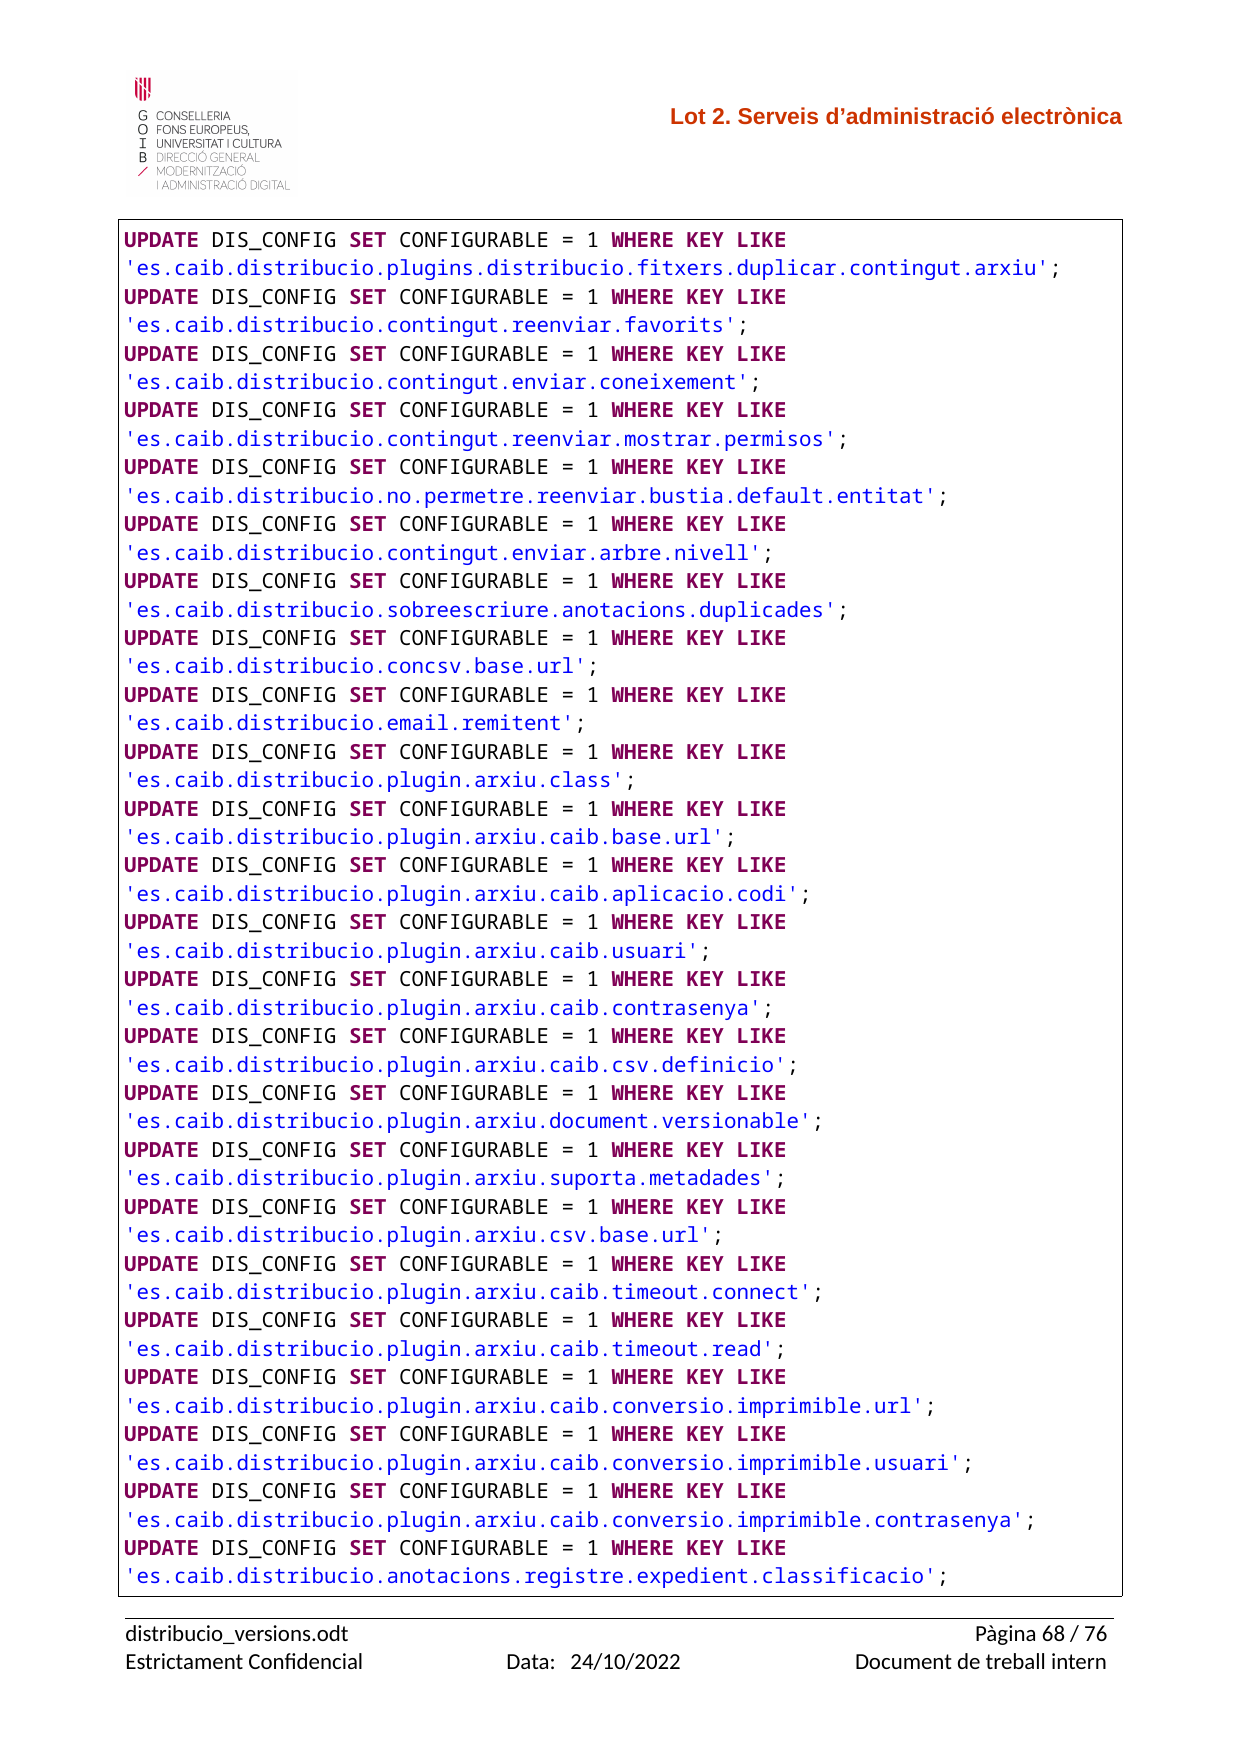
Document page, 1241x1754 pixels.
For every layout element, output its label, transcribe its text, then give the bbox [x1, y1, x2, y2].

table_header UPDATE DIS_CONFIG SET CONFIGURABLE = 1 WHERE KEY LIKE 'es.caib.distribucio.plugins.distribucio.fitxers.duplicar.contingut.arxiu'; UPDATE DIS_CONFIG SET CONFIGURABLE = 1 WHERE KEY LIKE 'es.caib.distribucio.contingut.reenviar.favorits'; UPDATE DIS_CONFIG SET CONFIGURABLE = 1 WHERE KEY LIKE 'es.caib.distribucio.contingut.enviar.coneixement'; UPDATE DIS_CONFIG SET CONFIGURABLE = 1 WHERE KEY LIKE 'es.caib.distribucio.contingut.reenviar.mostrar.permisos'; UPDATE DIS_CONFIG SET CONFIGURABLE = 1 WHERE KEY LIKE 'es.caib.distribucio.no.permetre.reenviar.bustia.default.entitat'; UPDATE DIS_CONFIG SET CONFIGURABLE = 1 WHERE KEY LIKE 'es.caib.distribucio.contingut.enviar.arbre.nivell'; UPDATE DIS_CONFIG SET CONFIGURABLE = 1 WHERE KEY LIKE 'es.caib.distribucio.sobreescriure.anotacions.duplicades'; UPDATE DIS_CONFIG SET CONFIGURABLE = 1 WHERE KEY LIKE 'es.caib.distribucio.concsv.base.url'; UPDATE DIS_CONFIG SET CONFIGURABLE = 1 WHERE KEY LIKE 'es.caib.distribucio.email.remitent'; UPDATE DIS_CONFIG SET CONFIGURABLE = 1 WHERE KEY LIKE 'es.caib.distribucio.plugin.arxiu.class'; UPDATE DIS_CONFIG SET CONFIGURABLE = 1 WHERE KEY LIKE 'es.caib.distribucio.plugin.arxiu.caib.base.url'; UPDATE DIS_CONFIG SET CONFIGURABLE = 1 WHERE KEY LIKE 'es.caib.distribucio.plugin.arxiu.caib.aplicacio.codi'; UPDATE DIS_CONFIG SET CONFIGURABLE = 1 WHERE KEY LIKE 'es.caib.distribucio.plugin.arxiu.caib.usuari'; UPDATE DIS_CONFIG SET CONFIGURABLE = 1 WHERE KEY LIKE 'es.caib.distribucio.plugin.arxiu.caib.contrasenya'; UPDATE DIS_CONFIG SET CONFIGURABLE = 1 WHERE KEY LIKE 'es.caib.distribucio.plugin.arxiu.caib.csv.definicio'; UPDATE DIS_CONFIG SET CONFIGURABLE = 1 WHERE KEY LIKE 'es.caib.distribucio.plugin.arxiu.document.versionable'; UPDATE DIS_CONFIG SET CONFIGURABLE = 1 WHERE KEY LIKE 'es.caib.distribucio.plugin.arxiu.suporta.metadades'; UPDATE DIS_CONFIG SET CONFIGURABLE = 1 WHERE KEY LIKE 'es.caib.distribucio.plugin.arxiu.csv.base.url'; UPDATE DIS_CONFIG SET CONFIGURABLE = 1 WHERE KEY LIKE 'es.caib.distribucio.plugin.arxiu.caib.timeout.connect'; UPDATE DIS_CONFIG SET CONFIGURABLE = 1 WHERE KEY LIKE 'es.caib.distribucio.plugin.arxiu.caib.timeout.read'; UPDATE DIS_CONFIG SET CONFIGURABLE = 1 WHERE KEY LIKE 'es.caib.distribucio.plugin.arxiu.caib.conversio.imprimible.url'; UPDATE DIS_CONFIG SET CONFIGURABLE = 1 WHERE KEY LIKE 'es.caib.distribucio.plugin.arxiu.caib.conversio.imprimible.usuari'; UPDATE DIS_CONFIG SET CONFIGURABLE = 1 WHERE KEY LIKE 'es.caib.distribucio.plugin.arxiu.caib.conversio.imprimible.contrasenya'; UPDATE DIS_CONFIG SET CONFIGURABLE = 1 WHERE KEY LIKE 'es.caib.distribucio.anotacions.registre.expedient.classificacio'; [119, 220, 1122, 1596]
picture [126, 70, 299, 197]
